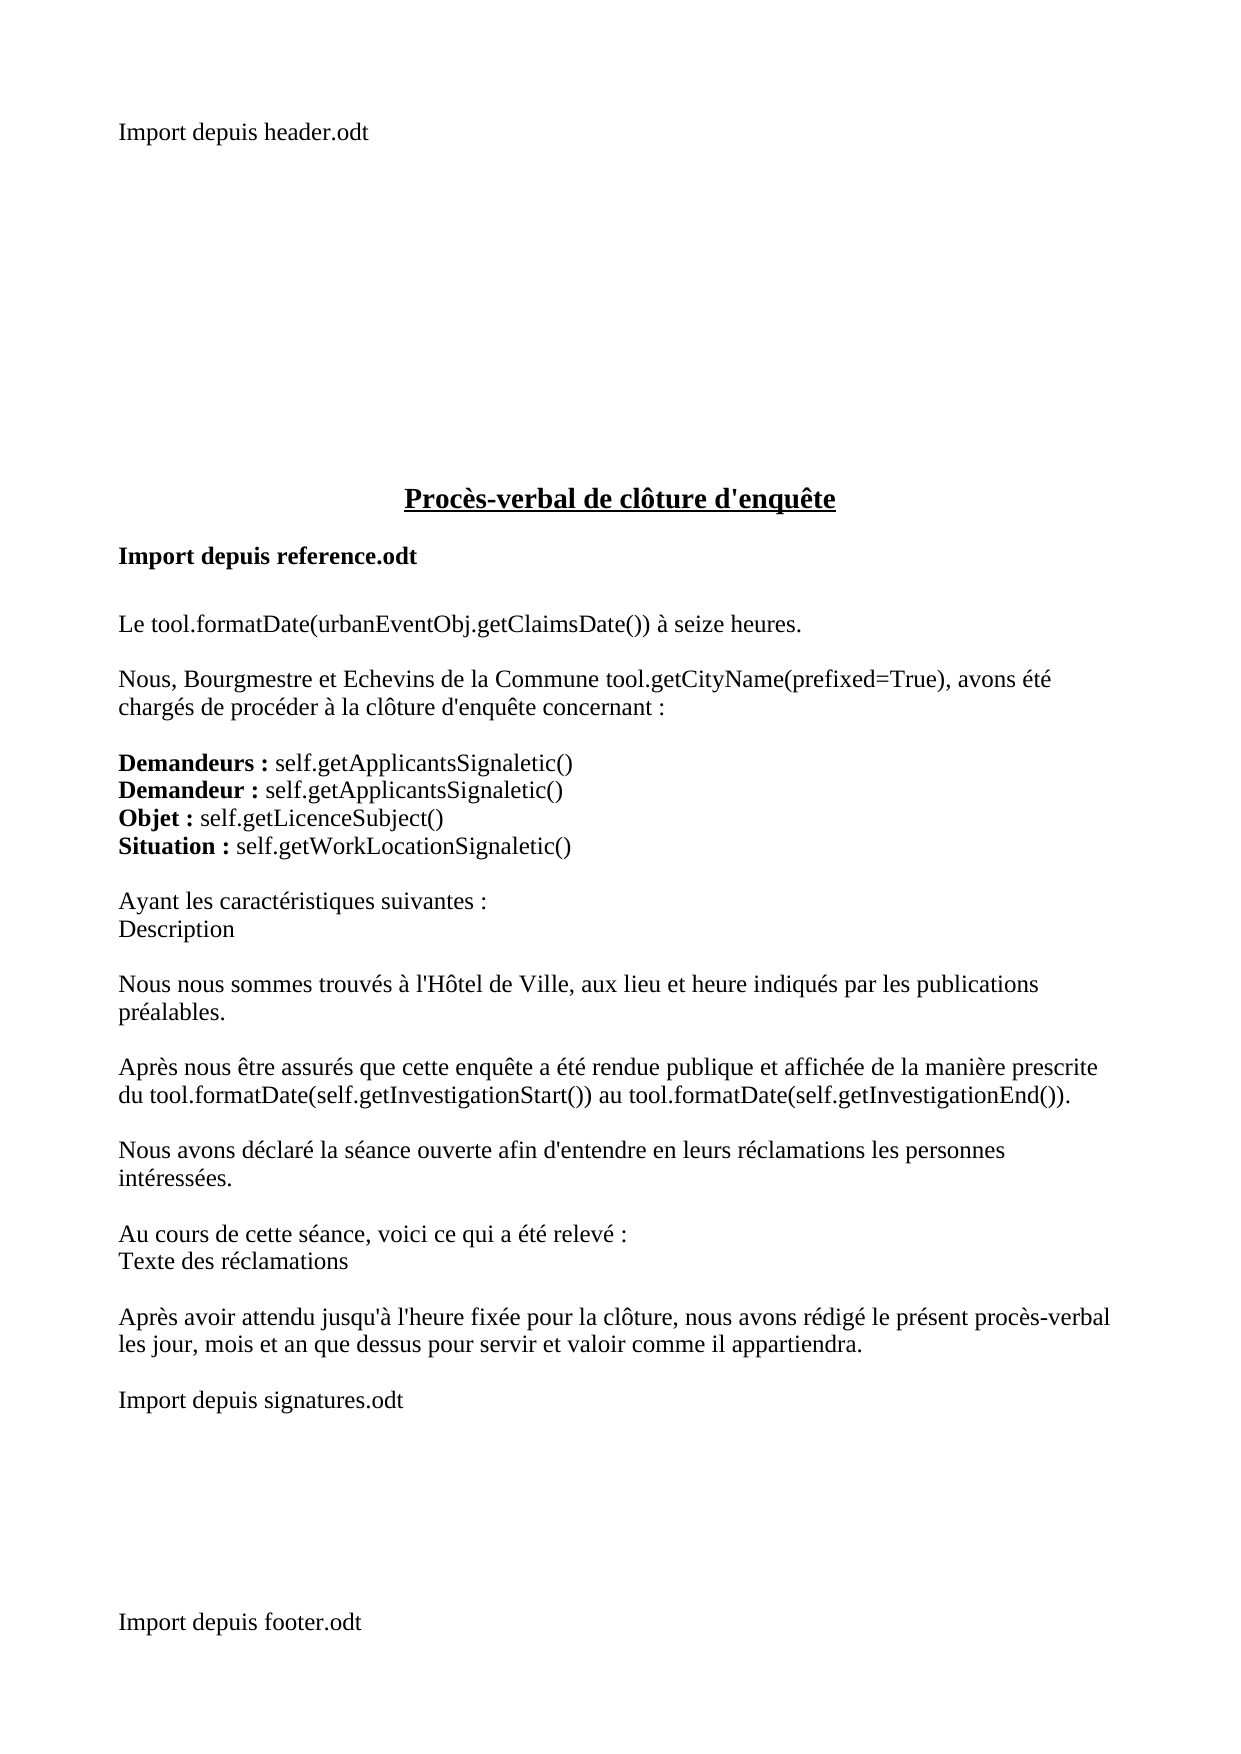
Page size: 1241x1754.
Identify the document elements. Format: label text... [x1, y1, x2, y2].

text Au cours de cette séance, voici ce qui a été relevé : [118, 1220, 1122, 1247]
text Demandeur : self.getApplicantsSignaletic() [118, 776, 1122, 804]
text Demandeurs : self.getApplicantsSignaletic() [118, 749, 1122, 776]
text Import depuis header.odt [118, 118, 539, 146]
text Après nous être assurés que cette enquête a été rendue publique et affichée de la manière prescrite du tool.formatDate(self.getInvestigationStart()) au tool.formatDate(self.getInvestigationEnd()). [118, 1053, 1122, 1109]
text Description [118, 915, 1122, 943]
text Texte des réclamations [118, 1247, 1122, 1275]
text Objet : self.getLicenceSubject() [118, 804, 1122, 832]
text Situation : self.getWorkLocationSignaletic() [118, 832, 1122, 859]
text Le tool.formatDate(urbanEventObj.getClaimsDate()) à seize heures. [118, 610, 1122, 638]
text Import depuis signatures.odt [118, 1386, 1131, 1414]
text Ayant les caractéristiques suivantes : [118, 887, 1122, 915]
text Nous nous sommes trouvés à l'Hôtel de Ville, aux lieu et heure indiqués par les publications préalables. [118, 970, 1122, 1026]
text Après avoir attendu jusqu'à l'heure fixée pour la clôture, nous avons rédigé le présent procès-verbal les jour, mois et an que dessus pour servir et valoir comme il appartiendra. [118, 1303, 1122, 1358]
text Import depuis reference.odt [118, 542, 1122, 570]
text Nous avons déclaré la séance ouverte afin d'entendre en leurs réclamations les personnes intéressées. [118, 1137, 1122, 1192]
text Procès-verbal de clôture d'enquête [118, 482, 1122, 514]
text Nous, Bourgmestre et Echevins de la Commune tool.getCityName(prefixed=True), avons été chargés de procéder à la clôture d'enquête concernant : [118, 666, 1122, 721]
